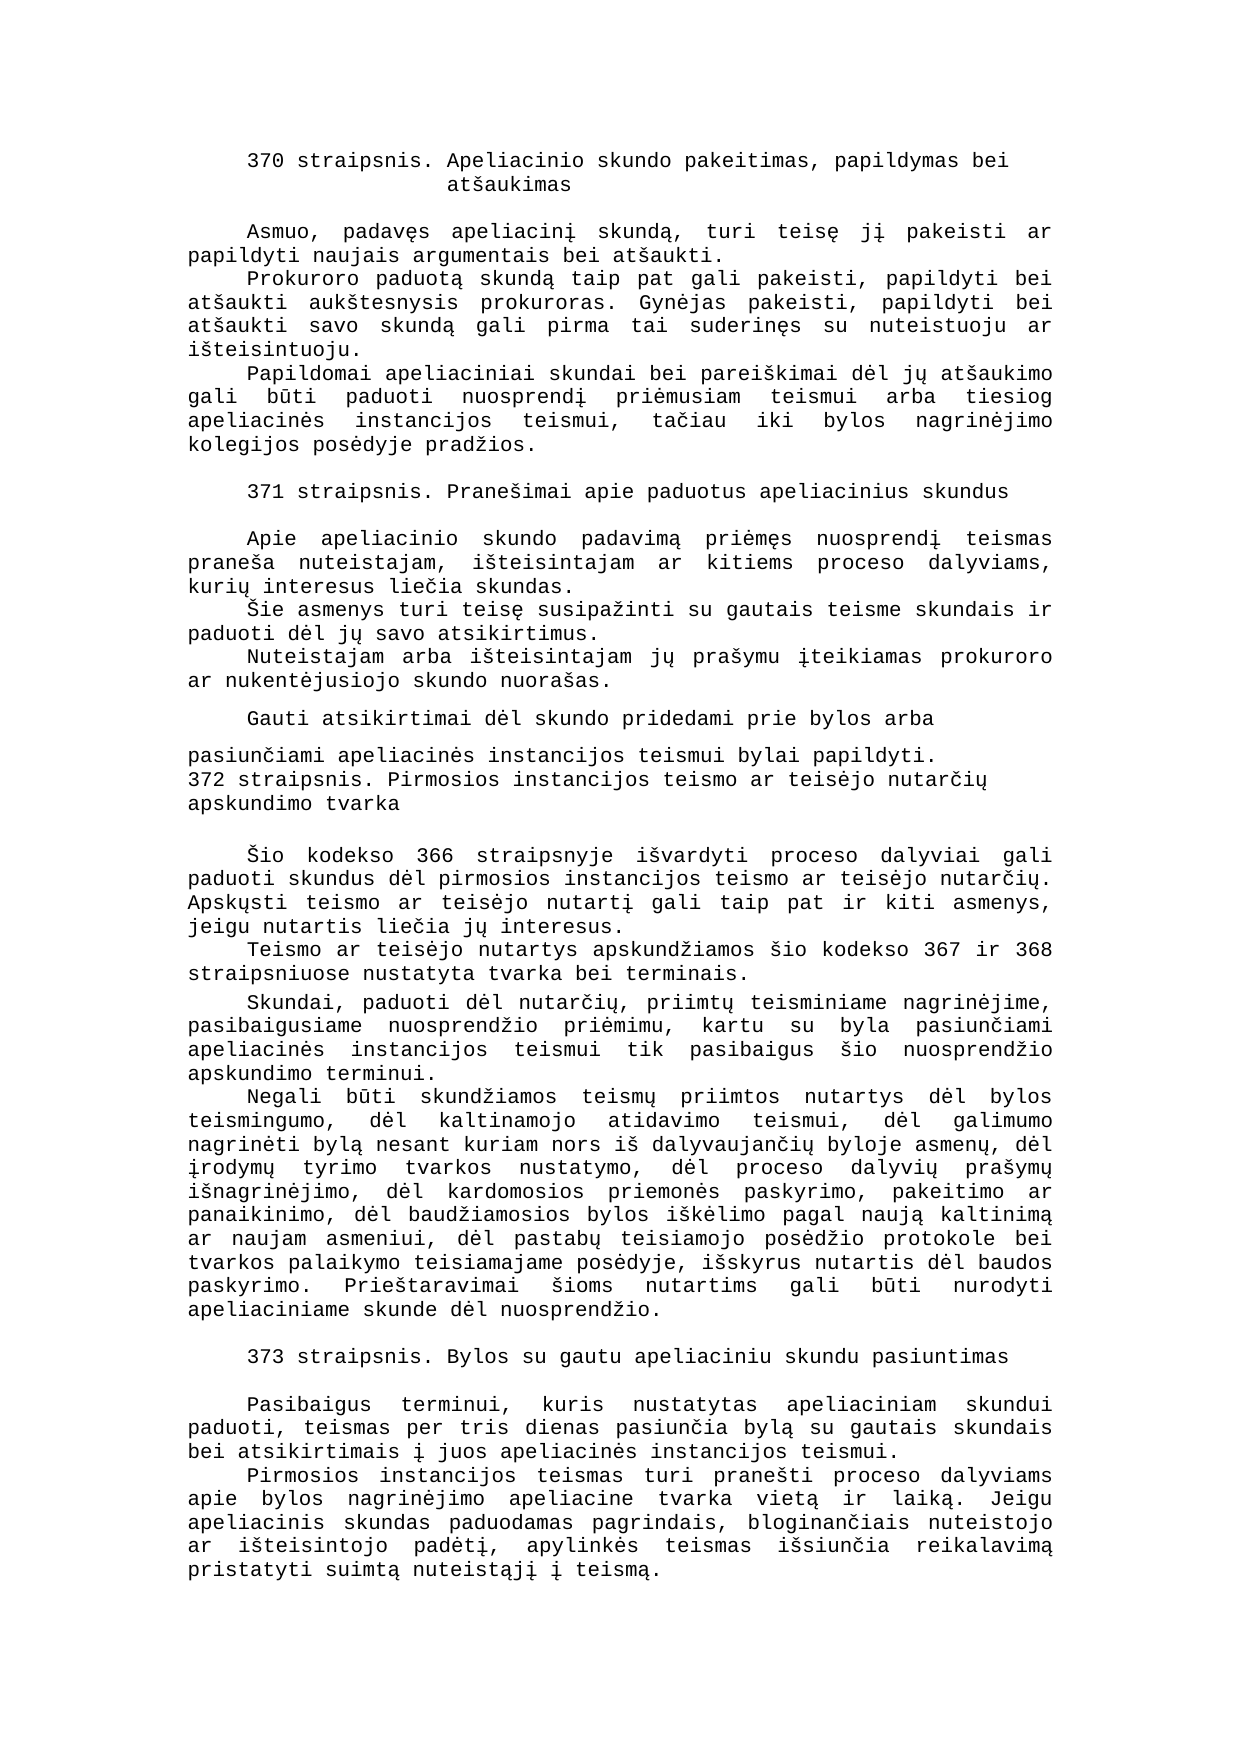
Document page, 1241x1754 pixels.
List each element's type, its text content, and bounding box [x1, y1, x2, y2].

text Pirmosios instancijos teismas turi pranešti proceso dalyviams apie bylos nagrinėjimo apeliacine tvarka vietą ir laiką. Jeigu apeliacinis skundas paduodamas pagrindais, bloginančiais nuteistojo ar išteisintojo padėtį, apylinkės teismas išsiunčia reikalavimą pristatyti suimtą nuteistąjį į teismą. [187, 1464, 1053, 1583]
text Šie asmenys turi teisę susipažinti su gautais teisme skundais ir paduoti dėl jų savo atsikirtimus. [187, 599, 1053, 647]
text Gauti atsikirtimai dėl skundo pridedami prie bylos arba pasiunčiami apeliacinės instancijos teismui bylai papildyti. [187, 694, 1053, 769]
text Šio kodekso 366 straipsnyje išvardyti proceso dalyviai gali paduoti skundus dėl pirmosios instancijos teismo ar teisėjo nutarčių. Apskųsti teismo ar teisėjo nutartį gali taip pat ir kiti asmenys, jeigu nutartis liečia jų interesus. [187, 845, 1053, 939]
text atšaukimas [187, 174, 1053, 197]
text Nuteistajam arba išteisintajam jų prašymu įteikiamas prokuroro ar nukentėjusiojo skundo nuorašas. [187, 647, 1053, 694]
text Papildomai apeliaciniai skundai bei pareiškimai dėl jų atšaukimo gali būti paduoti nuosprendį priėmusiam teismui arba tiesiog apeliacinės instancijos teismui, tačiau iki bylos nagrinėjimo kolegijos posėdyje pradžios. [187, 363, 1053, 457]
text Apie apeliacinio skundo padavimą priėmęs nuosprendį teismas praneša nuteistajam, išteisintajam ar kitiems proceso dalyviams, kurių interesus liečia skundas. [187, 528, 1053, 599]
text 371 straipsnis. Pranešimai apie paduotus apeliacinius skundus [187, 481, 1053, 505]
text Teismo ar teisėjo nutartys apskundžiamos šio kodekso 367 ir 368 straipsniuose nustatyta tvarka bei terminais. [187, 939, 1053, 987]
text 373 straipsnis. Bylos su gautu apeliaciniu skundu pasiuntimas [187, 1346, 1053, 1370]
text Prokuroro paduotą skundą taip pat gali pakeisti, papildyti bei atšaukti aukštesnysis prokuroras. Gynėjas pakeisti, papildyti bei atšaukti savo skundą gali pirma tai suderinęs su nuteistuoju ar išteisintuoju. [187, 268, 1053, 363]
text Negali būti skundžiamos teismų priimtos nutartys dėl bylos teismingumo, dėl kaltinamojo atidavimo teismui, dėl galimumo nagrinėti bylą nesant kuriam nors iš dalyvaujančių byloje asmenų, dėl įrodymų tyrimo tvarkos nustatymo, dėl proceso dalyvių prašymų išnagrinėjimo, dėl kardomosios priemonės paskyrimo, pakeitimo ar panaikinimo, dėl baudžiamosios bylos iškėlimo pagal naują kaltinimą ar naujam asmeniui, dėl pastabų teisiamojo posėdžio protokole bei tvarkos palaikymo teisiamajame posėdyje, išskyrus nutartis dėl baudos paskyrimo. Prieštaravimai šioms nutartims gali būti nurodyti apeliaciniame skunde dėl nuosprendžio. [187, 1086, 1053, 1323]
text Pasibaigus terminui, kuris nustatytas apeliaciniam skundui paduoti, teismas per tris dienas pasiunčia bylą su gautais skundais bei atsikirtimais į juos apeliacinės instancijos teismui. [187, 1394, 1053, 1464]
text Asmuo, padavęs apeliacinį skundą, turi teisę jį pakeisti ar papildyti naujais argumentais bei atšaukti. [187, 221, 1053, 268]
text 370 straipsnis. Apeliacinio skundo pakeitimas, papildymas bei [187, 150, 1053, 174]
text Skundai, paduoti dėl nutarčių, priimtų teisminiame nagrinėjime, pasibaigusiame nuosprendžio priėmimu, kartu su byla pasiunčiami apeliacinės instancijos teismui tik pasibaigus šio nuosprendžio apskundimo terminui. [187, 992, 1053, 1086]
text 372 straipsnis. Pirmosios instancijos teismo ar teisėjo nutarčių apskundimo tvarka [187, 769, 1053, 816]
